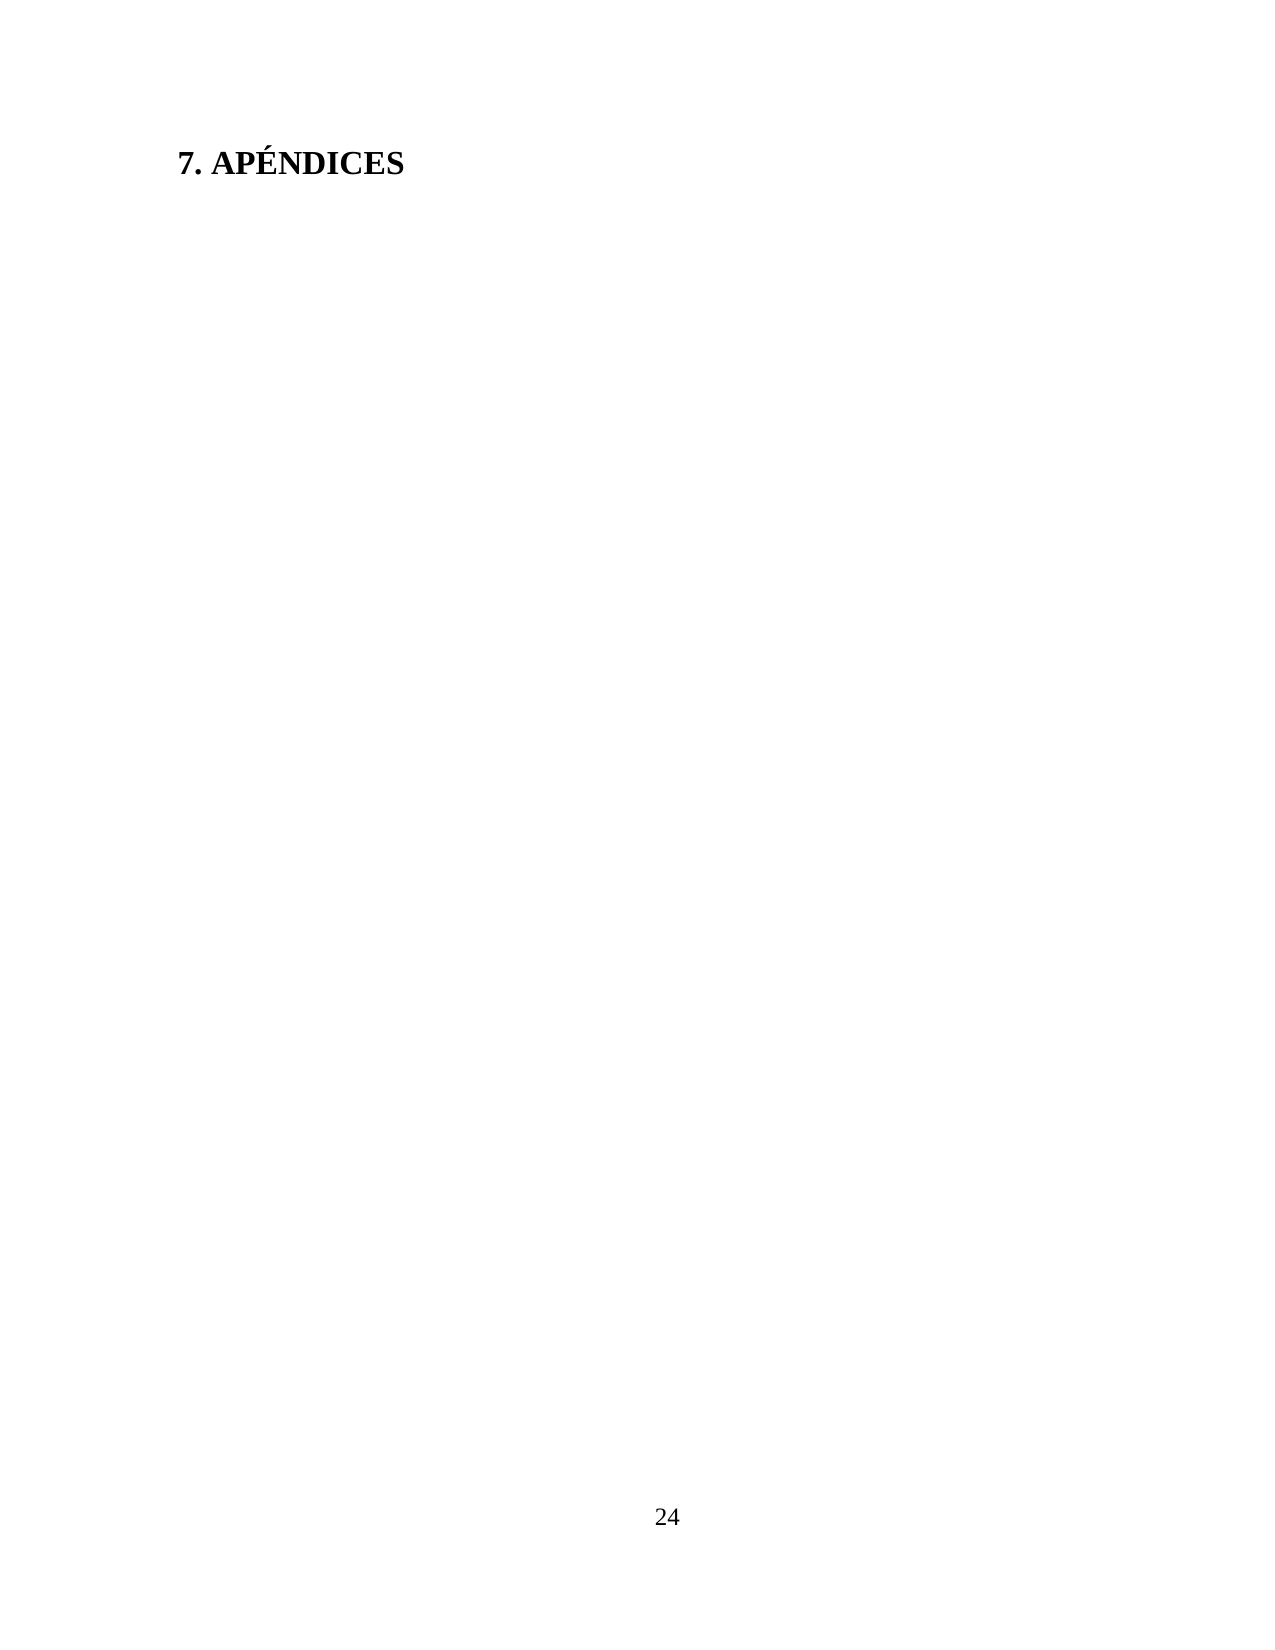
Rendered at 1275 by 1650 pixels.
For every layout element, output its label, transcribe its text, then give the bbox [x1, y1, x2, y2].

subtitle APÉNDICES [177, 143, 1157, 182]
